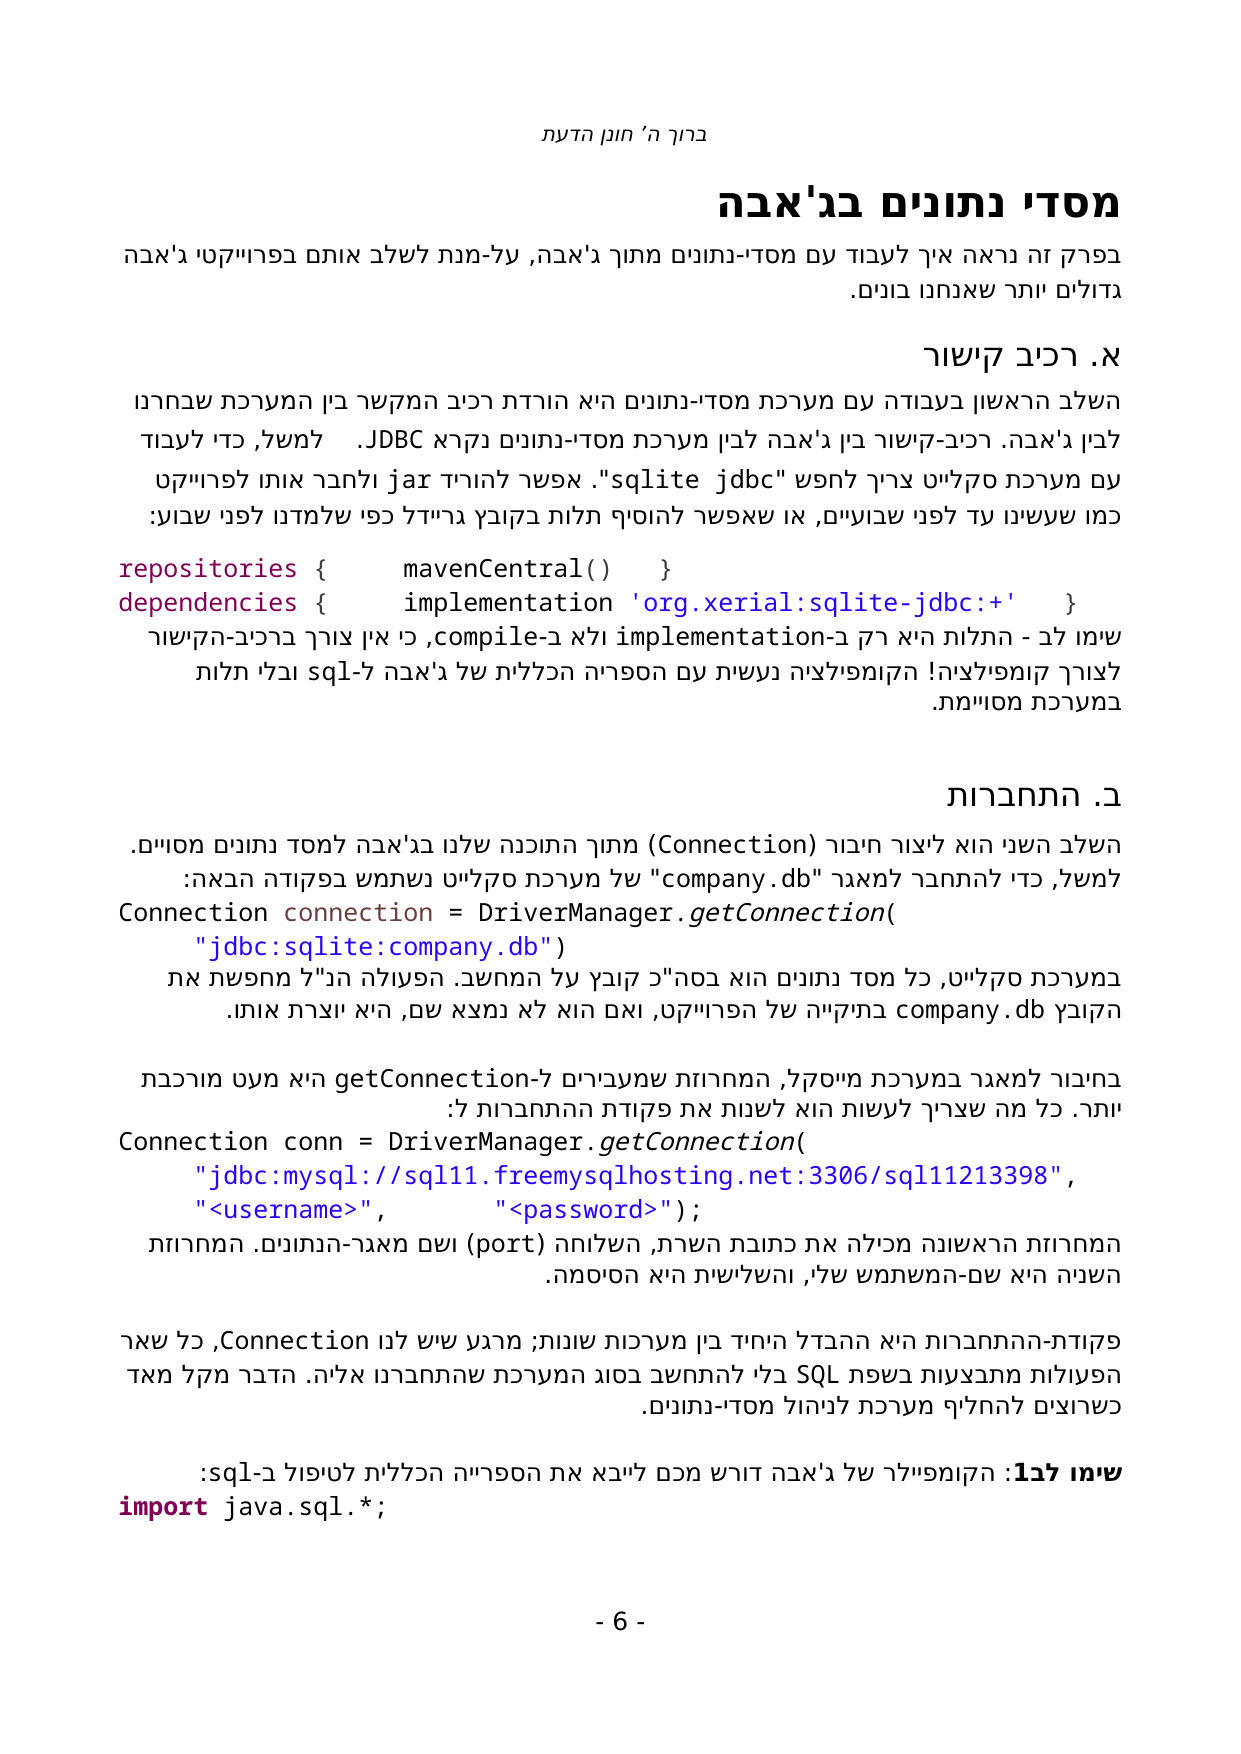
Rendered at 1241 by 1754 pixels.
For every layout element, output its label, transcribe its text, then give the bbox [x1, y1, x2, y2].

text Connection connection = DriverManager.getConnection( [118, 895, 1122, 929]
text השלב הראשון בעבודה עם מערכת מסדי-נתונים היא הורדת רכיב המקשר בין המערכת שבחרנו לבין ג'אבה. רכיב-קישור בין ג'אבה לבין מערכת מסדי-נתונים נקרא JDBC. למשל, כדי לעבוד עם מערכת סקלייט צריך לחפש "sqlite jdbc". אפשר להוריד jar ולחבר אותו לפרוייקט כמו שעשינו עד לפני שבועיים, או שאפשר להוסיף תלות בקובץ גריידל כפי שלמדנו לפני שבוע: [118, 387, 1122, 531]
text בפרק זה נראה איך לעבוד עם מסדי-נתונים מתוך ג'אבה, על-מנת לשלב אותם בפרוייקטי ג'אבה גדולים יותר שאנחנו בונים. [118, 240, 1122, 304]
text import java.sql.*; [118, 1488, 1122, 1522]
text השלב השני הוא ליצור חיבור (Connection) מתוך התוכנה שלנו בג'אבה למסד נתונים מסויים. למשל, כדי להתחבר למאגר "company.db" של מערכת סקלייט נשתמש בפקודה הבאה: [118, 827, 1122, 895]
text Connection conn = DriverManager.getConnection( [118, 1123, 1122, 1158]
text "jdbc:mysql://sql11.freemysqlhosting.net:3306/sql11213398", [118, 1158, 1122, 1192]
text "jdbc:sqlite:company.db") [118, 929, 1122, 963]
text dependencies { implementation 'org.xerial:sqlite-jdbc:+' } [118, 585, 1122, 619]
text repositories { mavenCentral() } [118, 551, 1122, 585]
subtitle ב. התחברות [118, 775, 1122, 814]
text פקודת-ההתחברות היא ההבדל היחיד בין מערכות שונות; מרגע שיש לנו Connection, כל שאר הפעולות מתבצעות בשפת SQL בלי להתחשב בסוג המערכת שהתחברנו אליה. הדבר מקל מאד כשרוצים להחליף מערכת לניהול מסדי-נתונים. [118, 1323, 1122, 1420]
text במערכת סקלייט, כל מסד נתונים הוא בסה"כ קובץ על המחשב. הפעולה הנ"ל מחפשת את הקובץ company.db בתיקייה של הפרוייקט, ואם הוא לא נמצא שם, היא יוצרת אותו. [118, 963, 1122, 1026]
text "<username>", "<password>"); [118, 1192, 1122, 1226]
subtitle מסדי נתונים בג'אבה [118, 177, 1122, 228]
text שימו לב1: הקומפיילר של ג'אבה דורש מכם לייבא את הספרייה הכללית לטיפול ב-sql: [118, 1454, 1122, 1488]
text שימו לב - התלות היא רק ב-implementation ולא ב-compile, כי אין צורך ברכיב-הקישור לצורך קומפילציה! הקומפילציה נעשית עם הספריה הכללית של ג'אבה ל-sql ובלי תלות במערכת מסויימת. [118, 619, 1122, 716]
text המחרוזת הראשונה מכילה את כתובת השרת, השלוחה (port) ושם מאגר-הנתונים. המחרוזת השניה היא שם-המשתמש שלי, והשלישית היא הסיסמה. [118, 1226, 1122, 1289]
text בחיבור למאגר במערכת מייסקל, המחרוזת שמעבירים ל-getConnection היא מעט מורכבת יותר. כל מה שצריך לעשות הוא לשנות את פקודת ההתחברות ל: [118, 1060, 1122, 1123]
subtitle א. רכיב קישור [118, 335, 1122, 374]
